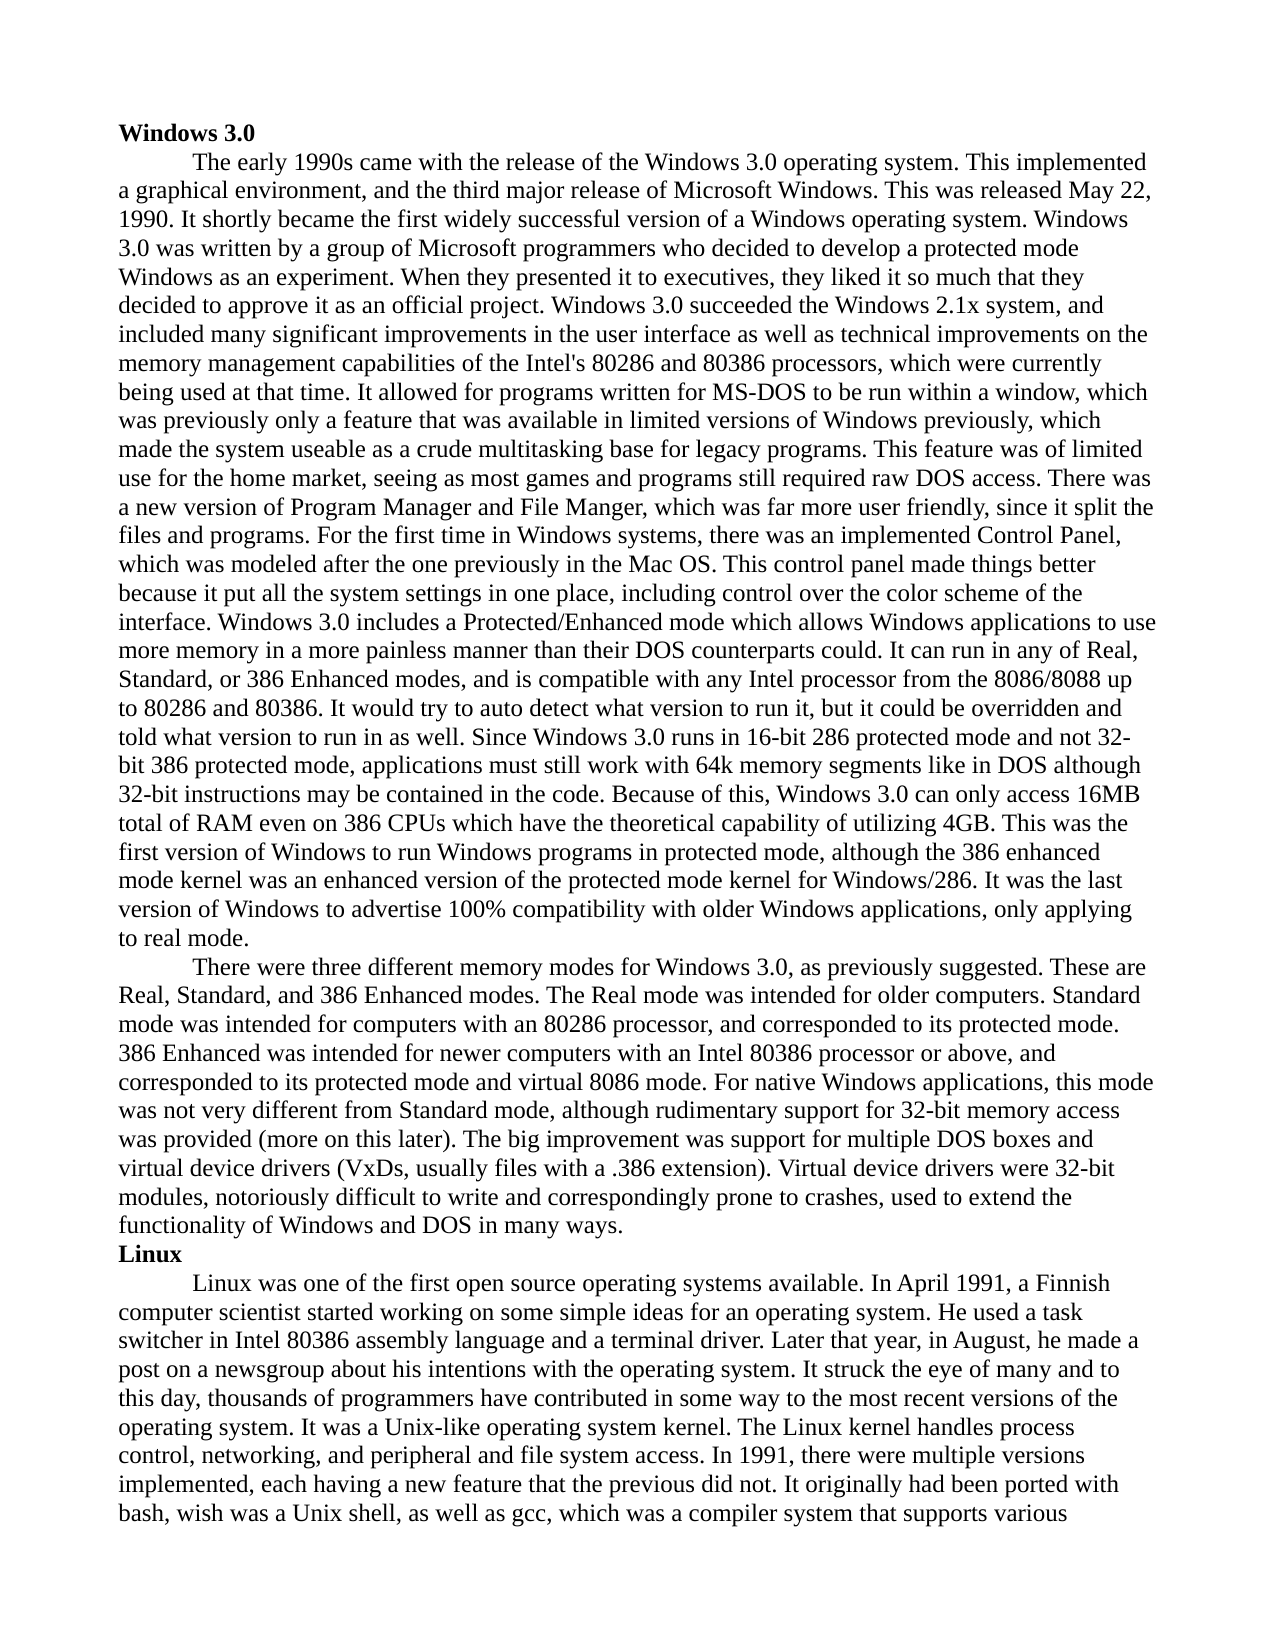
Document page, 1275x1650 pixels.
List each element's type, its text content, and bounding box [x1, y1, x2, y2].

text There were three different memory modes for Windows 3.0, as previously suggested. These are Real, Standard, and 386 Enhanced modes. The Real mode was intended for older computers. Standard mode was intended for computers with an 80286 processor, and corresponded to its protected mode. 386 Enhanced was intended for newer computers with an Intel 80386 processor or above, and corresponded to its protected mode and virtual 8086 mode. For native Windows applications, this mode was not very different from Standard mode, although rudimentary support for 32-bit memory access was provided (more on this later). The big improvement was support for multiple DOS boxes and virtual device drivers (VxDs, usually files with a .386 extension). Virtual device drivers were 32-bit modules, notoriously difficult to write and correspondingly prone to crashes, used to extend the functionality of Windows and DOS in many ways. [118, 952, 1157, 1239]
text Linux was one of the first open source operating systems available. In April 1991, a Finnish computer scientist started working on some simple ideas for an operating system. He used a task switcher in Intel 80386 assembly language and a terminal driver. Later that year, in August, he made a post on a newsgroup about his intentions with the operating system. It struck the eye of many and to this day, thousands of programmers have contributed in some way to the most recent versions of the operating system. It was a Unix-like operating system kernel. The Linux kernel handles process control, networking, and peripheral and file system access. In 1991, there were multiple versions implemented, each having a new feature that the previous did not. It originally had been ported with bash, wish was a Unix shell, as well as gcc, which was a compiler system that supports various [118, 1268, 1157, 1527]
text Linux [118, 1239, 1157, 1268]
text Windows 3.0 [118, 118, 1157, 147]
text The early 1990s came with the release of the Windows 3.0 operating system. This implemented a graphical environment, and the third major release of Microsoft Windows. This was released May 22, 1990. It shortly became the first widely successful version of a Windows operating system. Windows 3.0 was written by a group of Microsoft programmers who decided to develop a protected mode Windows as an experiment. When they presented it to executives, they liked it so much that they decided to approve it as an official project. Windows 3.0 succeeded the Windows 2.1x system, and included many significant improvements in the user interface as well as technical improvements on the memory management capabilities of the Intel's 80286 and 80386 processors, which were currently being used at that time. It allowed for programs written for MS-DOS to be run within a window, which was previously only a feature that was available in limited versions of Windows previously, which made the system useable as a crude multitasking base for legacy programs. This feature was of limited use for the home market, seeing as most games and programs still required raw DOS access. There was a new version of Program Manager and File Manger, which was far more user friendly, since it split the files and programs. For the first time in Windows systems, there was an implemented Control Panel, which was modeled after the one previously in the Mac OS. This control panel made things better because it put all the system settings in one place, including control over the color scheme of the interface. Windows 3.0 includes a Protected/Enhanced mode which allows Windows applications to use more memory in a more painless manner than their DOS counterparts could. It can run in any of Real, Standard, or 386 Enhanced modes, and is compatible with any Intel processor from the 8086/8088 up to 80286 and 80386. It would try to auto detect what version to run it, but it could be overridden and told what version to run in as well. Since Windows 3.0 runs in 16-bit 286 protected mode and not 32-bit 386 protected mode, applications must still work with 64k memory segments like in DOS although 32-bit instructions may be contained in the code. Because of this, Windows 3.0 can only access 16MB total of RAM even on 386 CPUs which have the theoretical capability of utilizing 4GB. This was the first version of Windows to run Windows programs in protected mode, although the 386 enhanced mode kernel was an enhanced version of the protected mode kernel for Windows/286. It was the last version of Windows to advertise 100% compatibility with older Windows applications, only applying to real mode. [118, 147, 1157, 952]
